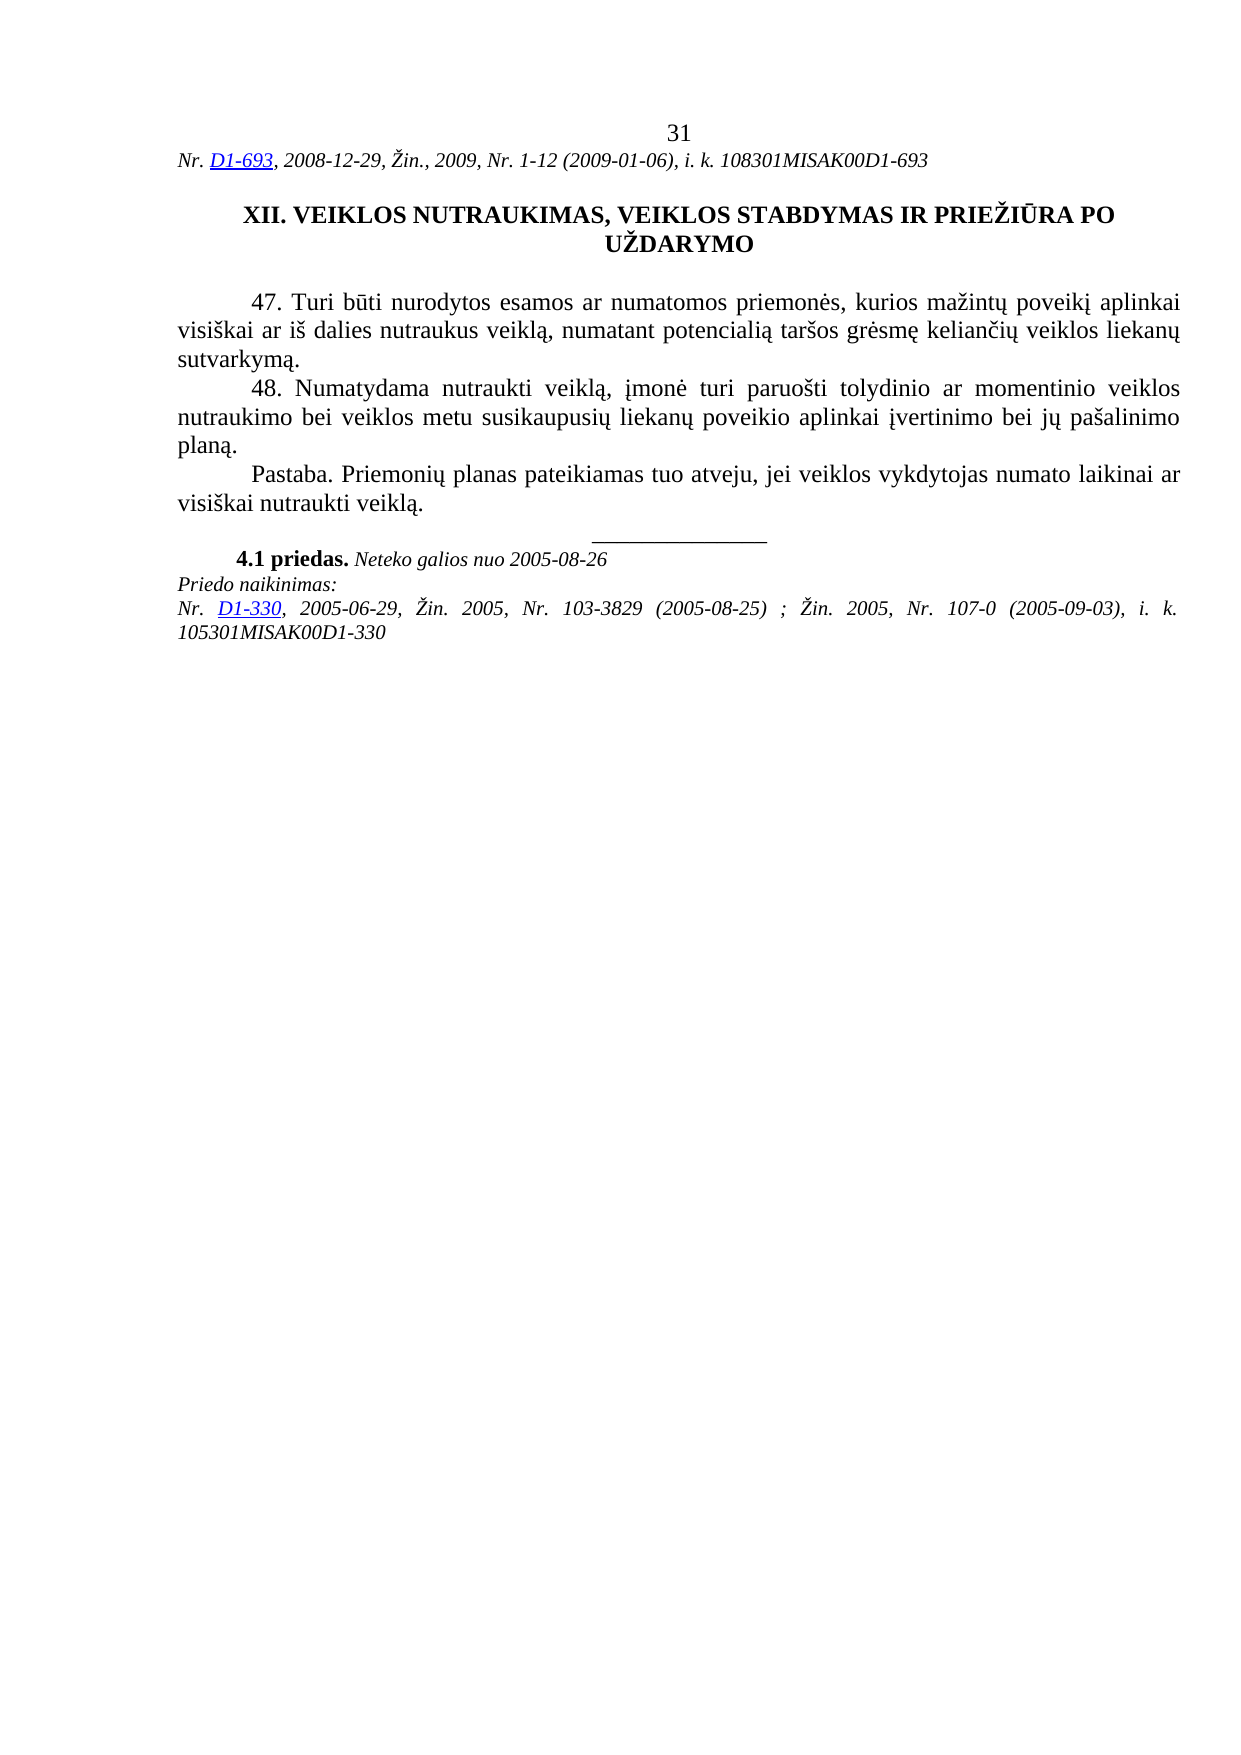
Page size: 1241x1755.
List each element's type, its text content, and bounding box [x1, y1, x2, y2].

text Nr. D1-330, 2005-06-29, Žin. 2005, Nr. 103-3829 (2005-08-25) ; Žin. 2005, Nr. 107-0 (2005-09-03), i. k. 105301MISAK00D1-330 [177, 596, 1181, 644]
text Pastaba. Priemonių planas pateikiamas tuo atveju, jei veiklos vykdytojas numato laikinai ar visiškai nutraukti veiklą. [177, 459, 1181, 517]
text ______________ [177, 517, 1181, 545]
text Priedo naikinimas: [177, 572, 1181, 596]
text 47. Turi būti nurodytos esamos ar numatomos priemonės, kurios mažintų poveikį aplinkai visiškai ar iš dalies nutraukus veiklą, numatant potencialią taršos grėsmę keliančių veiklos liekanų sutvarkymą. [177, 287, 1181, 373]
text Nr. D1-693, 2008-12-29, Žin., 2009, Nr. 1-12 (2009-01-06), i. k. 108301MISAK00D1-693 [177, 148, 1181, 172]
text 4.1 priedas. Neteko galios nuo 2005-08-26 [177, 545, 1181, 572]
text 48. Numatydama nutraukti veiklą, įmonė turi paruošti tolydinio ar momentinio veiklos nutraukimo bei veiklos metu susikaupusių liekanų poveikio aplinkai įvertinimo bei jų pašalinimo planą. [177, 373, 1181, 459]
text XII. VEIKLOS NUTRAUKIMAS, VEIKLOS STABDYMAS IR PRIEŽIŪRA PO UŽDARYMO [177, 200, 1181, 258]
